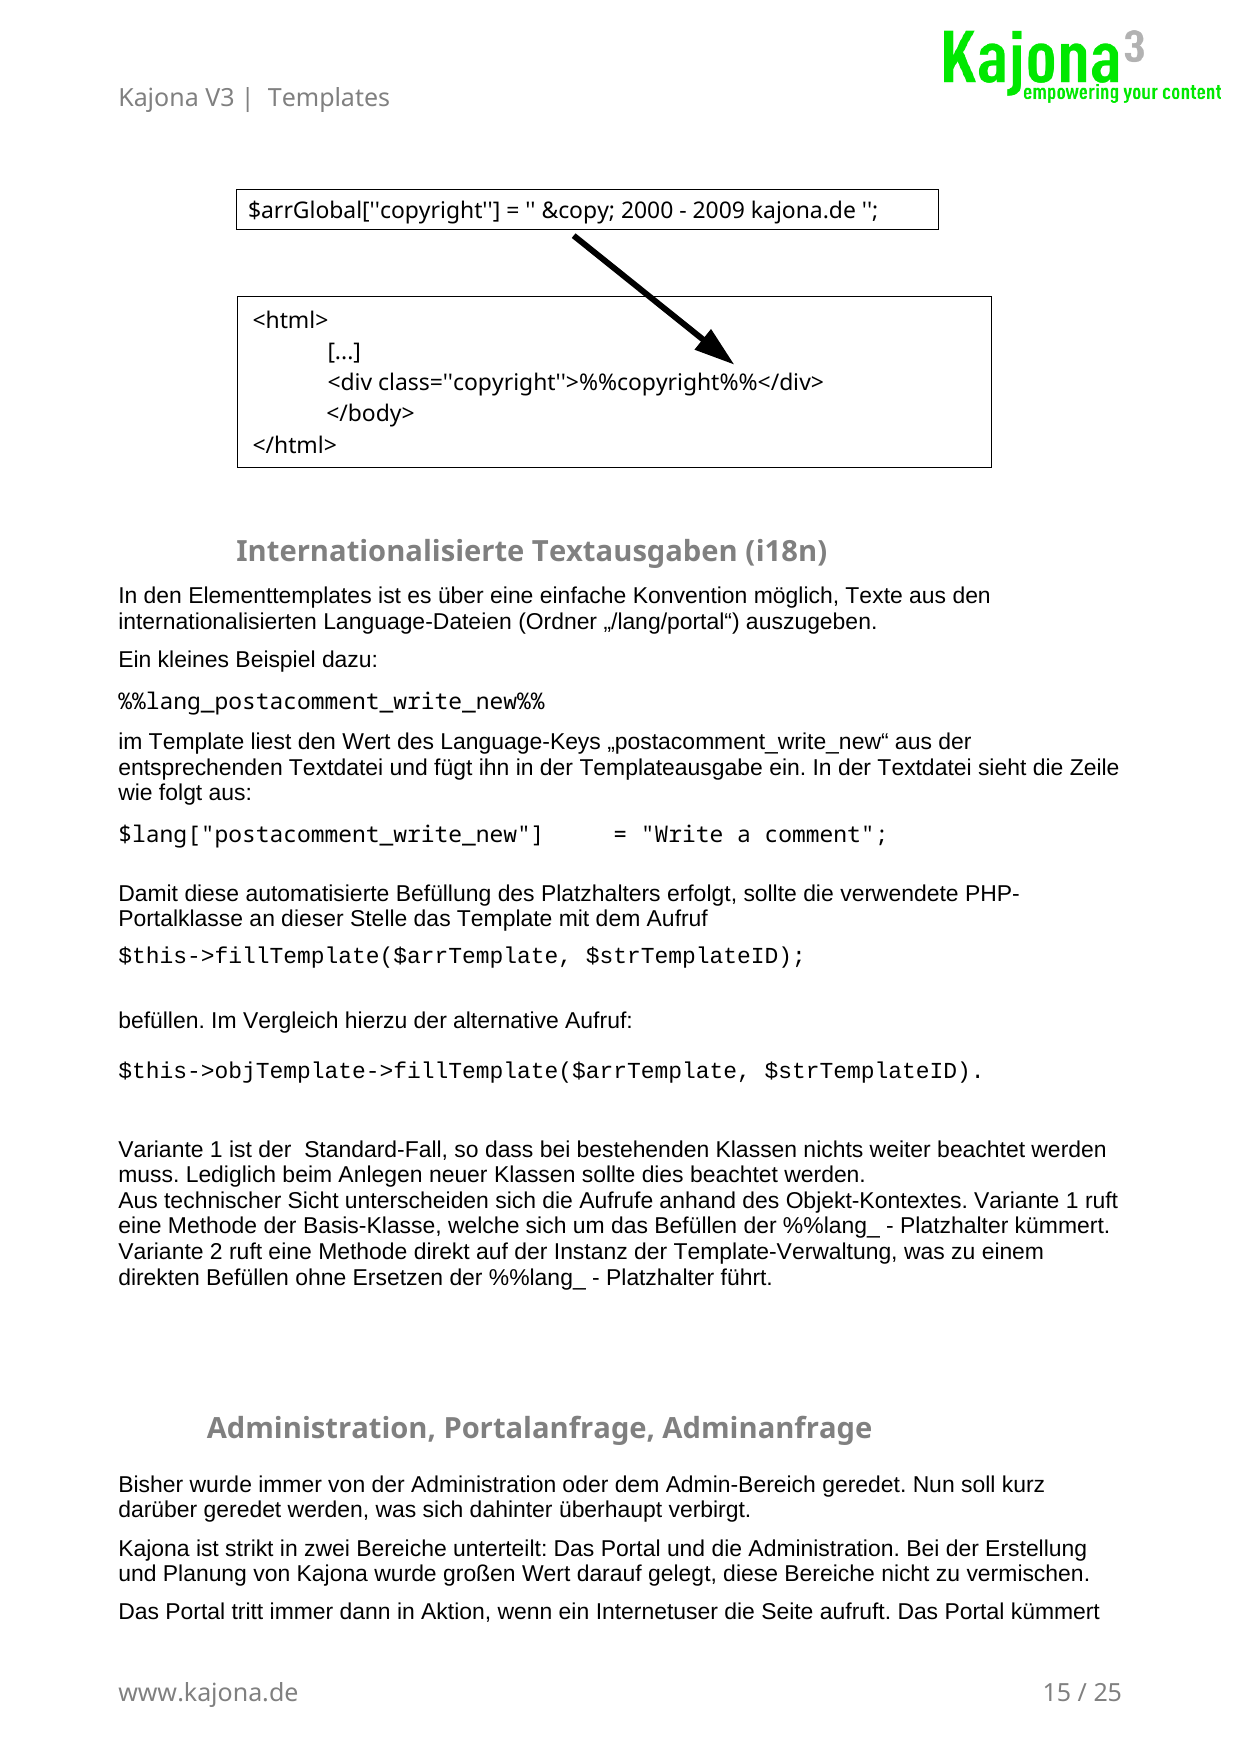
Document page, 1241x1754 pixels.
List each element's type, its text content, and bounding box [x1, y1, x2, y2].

text Variante 1 ist der Standard-Fall, so dass bei bestehenden Klassen nichts weiter beachtet werden muss. Lediglich beim Anlegen neuer Klassen sollte dies beachtet werden. Aus technischer Sicht unterscheiden sich die Aufrufe anhand des Objekt-Kontextes. Variante 1 ruft eine Methode der Basis-Klasse, welche sich um das Befüllen der %%lang_ - Platzhalter kümmert. Variante 2 ruft eine Methode direkt auf der Instanz der Template-Verwaltung, was zu einem direkten Befüllen ohne Ersetzen der %%lang_ - Platzhalter führt. [118, 1136, 1122, 1290]
text Ein kleines Beispiel dazu: [118, 647, 1122, 672]
subtitle Internationalisierte Textausgaben (i18n) [118, 531, 1122, 570]
text Kajona ist strikt in zwei Bereiche unterteilt: Das Portal und die Administration. Bei der Erstellung und Planung von Kajona wurde großen Wert darauf gelegt, diese Bereiche nicht zu vermischen. [118, 1535, 1122, 1586]
text Bisher wurde immer von der Administration oder dem Admin-Bereich geredet. Nun soll kurz darüber geredet werden, was sich dahinter überhaupt verbirgt. [118, 1471, 1122, 1523]
text im Template liest den Wert des Language-Keys „postacomment_write_new“ aus der entsprechenden Textdatei und fügt ihn in der Templateausgabe ein. In der Textdatei sieht die Zeile wie folgt aus: [118, 728, 1122, 805]
subtitle Administration, Portalanfrage, Adminanfrage [118, 1408, 1122, 1447]
text $lang["postacomment_write_new"] = "Write a comment"; [118, 818, 1122, 880]
text Damit diese automatisierte Befüllung des Platzhalters erfolgt, sollte die verwendete PHP-Portalklasse an dieser Stelle das Template mit dem Aufruf [118, 880, 1122, 932]
text In den Elementtemplates ist es über eine einfache Konvention möglich, Texte aus den internationalisierten Language-Dateien (Ordner „/lang/portal“) auszugeben. [118, 583, 1122, 634]
text $this->fillTemplate($arrTemplate, $strTemplateID); [118, 944, 1122, 996]
text befüllen. Im Vergleich hierzu der alternative Aufruf: $this->objTemplate->fillTemplate($arrTemplate, $strTemplateID). [118, 1008, 1122, 1086]
text Das Portal tritt immer dann in Aktion, wenn ein Internetuser die Seite aufruft. Das Portal kümmert [118, 1599, 1122, 1624]
text %%lang_postacomment_write_new%% [118, 685, 1122, 716]
picture [944, 30, 1221, 103]
